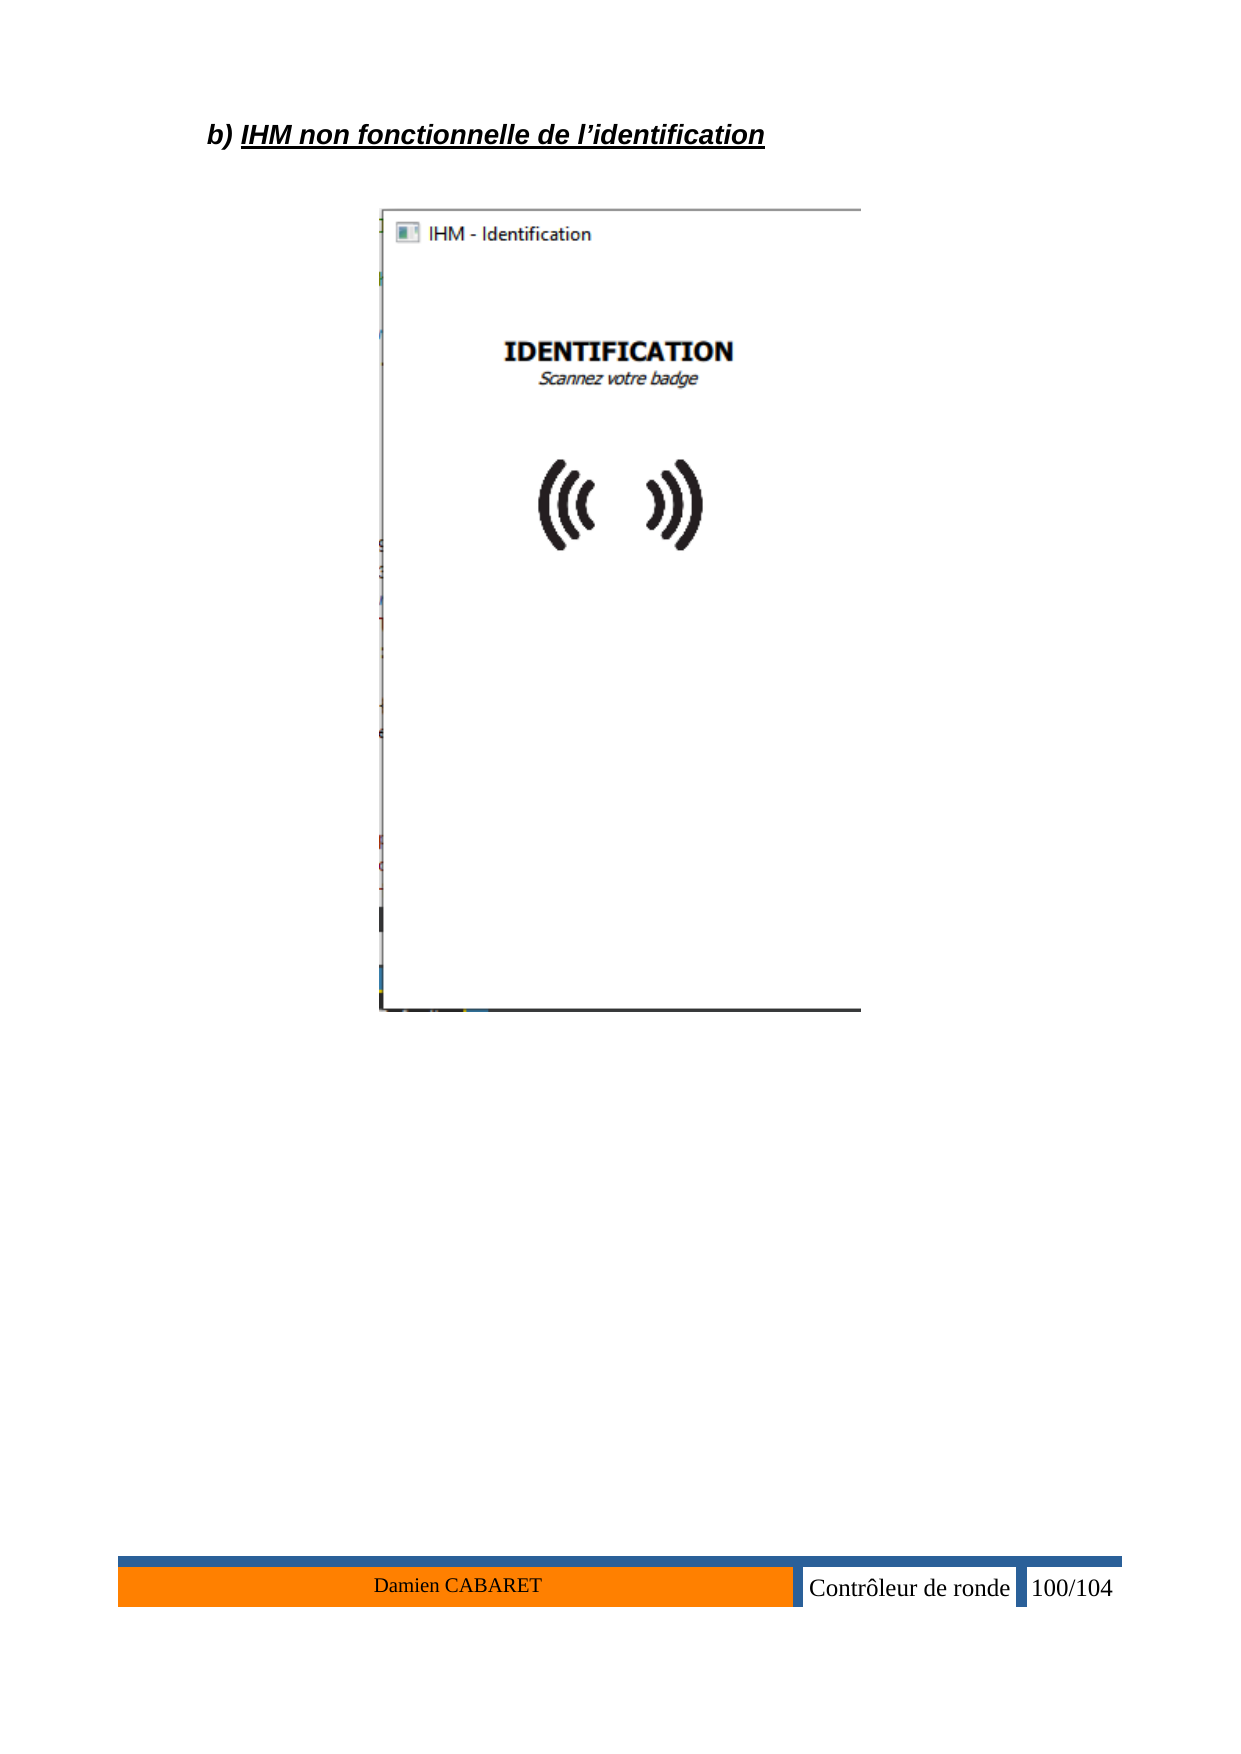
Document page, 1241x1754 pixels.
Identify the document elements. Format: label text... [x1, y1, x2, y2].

subtitle IHM non fonctionnelle de l’identification [118, 118, 1122, 150]
picture [379, 208, 861, 1012]
